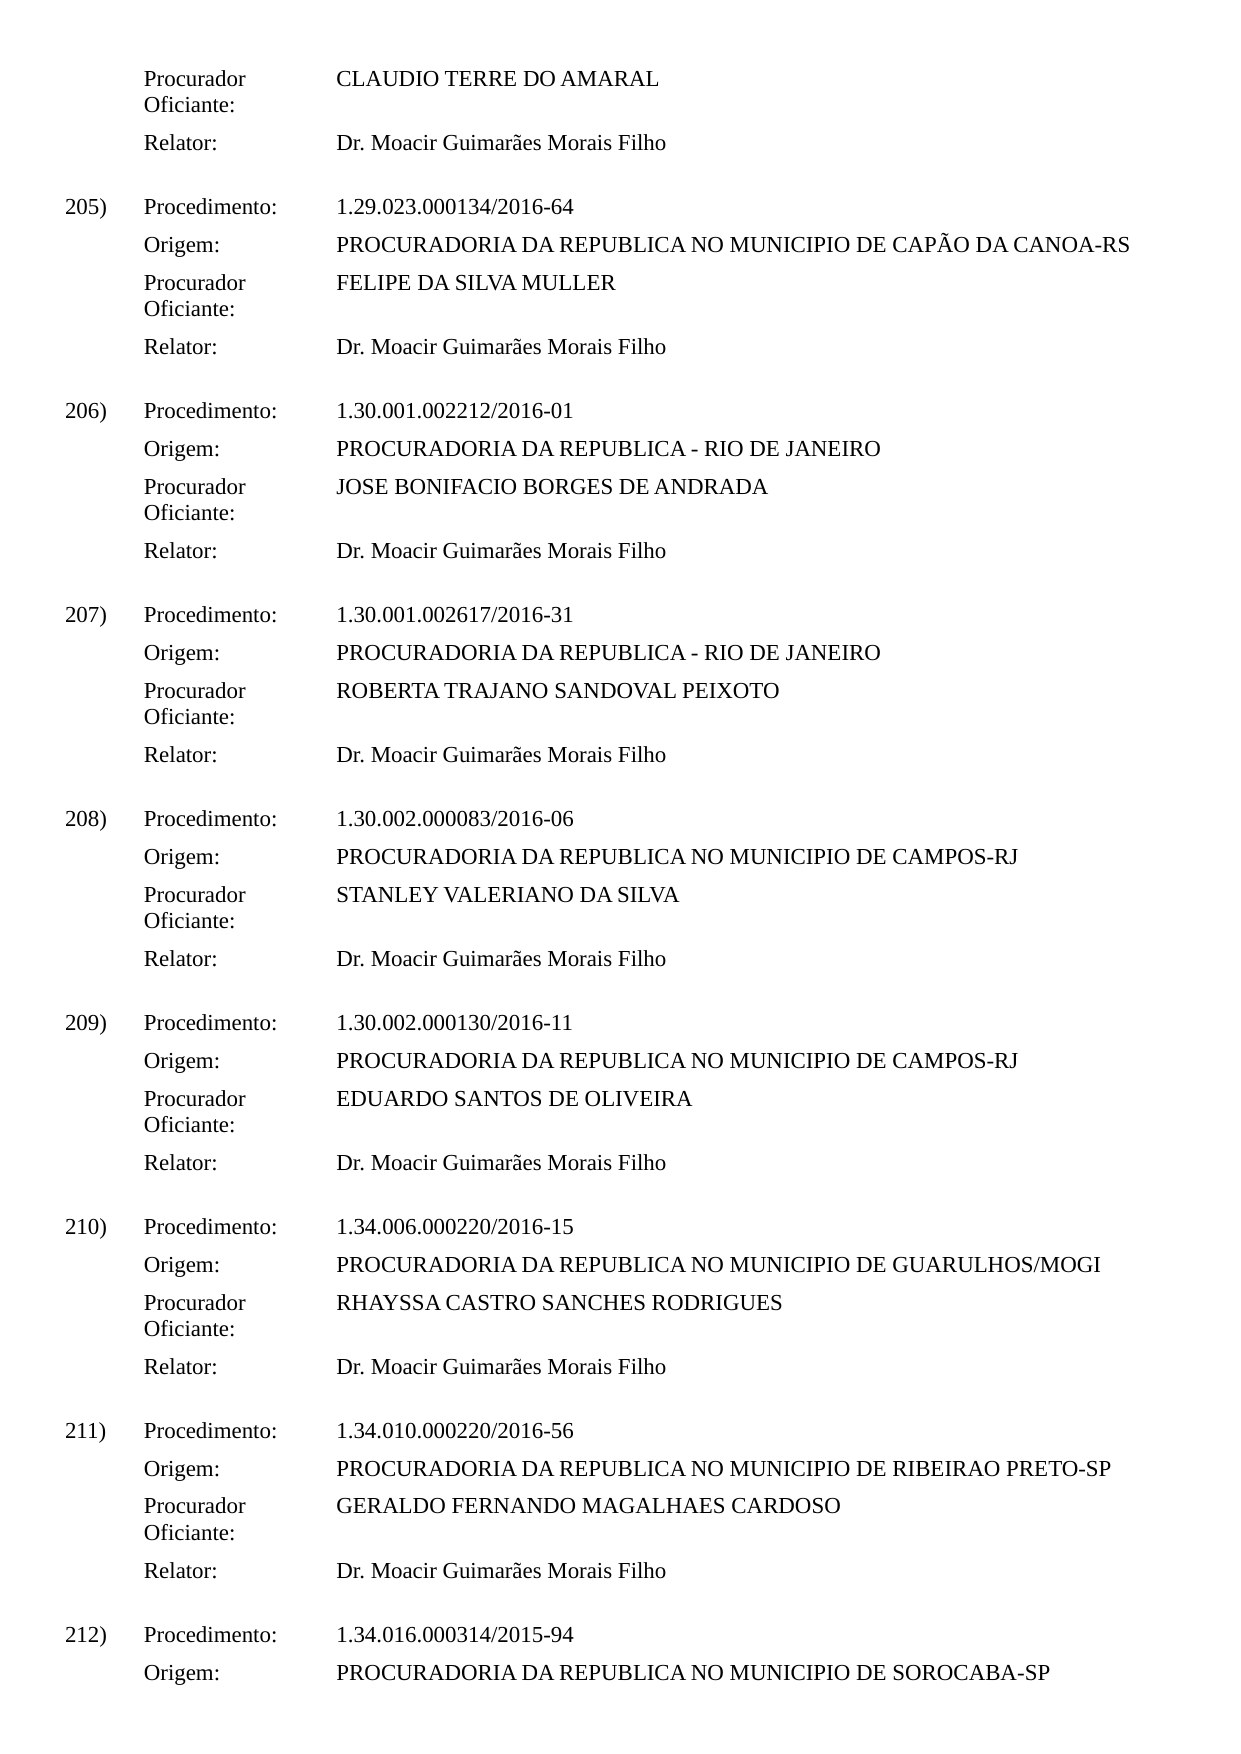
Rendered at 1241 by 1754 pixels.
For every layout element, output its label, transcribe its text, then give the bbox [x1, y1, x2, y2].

table_cell Procurador Oficiante: [138, 671, 330, 735]
table_header 212) [59, 1615, 138, 1653]
table_cell PROCURADORIA DA REPUBLICA NO MUNICIPIO DE CAMPOS-RJ [330, 1041, 1181, 1079]
table_cell [59, 467, 138, 531]
table_cell Dr. Moacir Guimarães Morais Filho [330, 939, 1181, 977]
table_cell Dr. Moacir Guimarães Morais Filho [330, 735, 1181, 773]
table_cell Dr. Moacir Guimarães Morais Filho [330, 1551, 1181, 1589]
table_header 1.30.002.000130/2016-11 [330, 1003, 1181, 1041]
table_cell [59, 1245, 138, 1283]
table_cell [59, 429, 138, 467]
table_cell [59, 1283, 138, 1347]
table_cell [59, 327, 138, 365]
table_cell Origem: [138, 1041, 330, 1079]
table_cell [59, 1143, 138, 1181]
table_cell [59, 671, 138, 735]
table_cell [59, 875, 138, 939]
table_cell Origem: [138, 1653, 330, 1691]
table_cell [59, 59, 138, 123]
table_cell PROCURADORIA DA REPUBLICA NO MUNICIPIO DE SOROCABA-SP [330, 1653, 1181, 1691]
table_cell [59, 1551, 138, 1589]
table_cell Relator: [138, 1143, 330, 1181]
table_header 205) [59, 188, 138, 225]
table_cell [59, 1079, 138, 1143]
table_cell PROCURADORIA DA REPUBLICA NO MUNICIPIO DE CAPÃO DA CANOA-RS [330, 225, 1181, 263]
table_header 207) [59, 595, 138, 633]
table_cell Relator: [138, 123, 330, 161]
table_cell Origem: [138, 1245, 330, 1283]
table_header Procedimento: [138, 1411, 330, 1449]
table_cell PROCURADORIA DA REPUBLICA NO MUNICIPIO DE GUARULHOS/MOGI [330, 1245, 1181, 1283]
table_cell [59, 837, 138, 875]
table_cell [59, 735, 138, 773]
table_cell Procurador Oficiante: [138, 1079, 330, 1143]
table_cell PROCURADORIA DA REPUBLICA - RIO DE JANEIRO [330, 633, 1181, 671]
table_cell Origem: [138, 633, 330, 671]
table_cell Relator: [138, 939, 330, 977]
table_header 1.34.016.000314/2015-94 [330, 1615, 1181, 1653]
table_cell [59, 939, 138, 977]
table_cell Origem: [138, 429, 330, 467]
table_cell [59, 633, 138, 671]
table_header Procedimento: [138, 188, 330, 225]
table_cell Dr. Moacir Guimarães Morais Filho [330, 1143, 1181, 1181]
table_header 1.34.006.000220/2016-15 [330, 1207, 1181, 1245]
table_cell CLAUDIO TERRE DO AMARAL [330, 59, 1181, 123]
table_header Procedimento: [138, 595, 330, 633]
table_cell PROCURADORIA DA REPUBLICA NO MUNICIPIO DE RIBEIRAO PRETO-SP [330, 1449, 1181, 1487]
table_cell [59, 1653, 138, 1691]
table_cell Procurador Oficiante: [138, 1283, 330, 1347]
table_cell Relator: [138, 1551, 330, 1589]
table_header Procedimento: [138, 1207, 330, 1245]
table_cell JOSE BONIFACIO BORGES DE ANDRADA [330, 467, 1181, 531]
table_cell Dr. Moacir Guimarães Morais Filho [330, 327, 1181, 365]
table_header 1.30.002.000083/2016-06 [330, 799, 1181, 837]
table_cell FELIPE DA SILVA MULLER [330, 263, 1181, 327]
table_cell [59, 123, 138, 161]
table_cell Procurador Oficiante: [138, 1487, 330, 1551]
table_cell Dr. Moacir Guimarães Morais Filho [330, 123, 1181, 161]
table_cell Relator: [138, 1347, 330, 1385]
table_header 208) [59, 799, 138, 837]
table_cell Origem: [138, 837, 330, 875]
table_header Procedimento: [138, 1003, 330, 1041]
table_cell Relator: [138, 735, 330, 773]
table_header 206) [59, 391, 138, 429]
table_cell RHAYSSA CASTRO SANCHES RODRIGUES [330, 1283, 1181, 1347]
table_cell [59, 263, 138, 327]
table_cell [59, 1449, 138, 1487]
table_header Procedimento: [138, 799, 330, 837]
table_header 210) [59, 1207, 138, 1245]
table_header 1.29.023.000134/2016-64 [330, 188, 1181, 225]
table_header Procedimento: [138, 391, 330, 429]
table_cell Procurador Oficiante: [138, 875, 330, 939]
table_cell ROBERTA TRAJANO SANDOVAL PEIXOTO [330, 671, 1181, 735]
table_cell Origem: [138, 1449, 330, 1487]
table_header 1.34.010.000220/2016-56 [330, 1411, 1181, 1449]
table_cell [59, 531, 138, 569]
table_cell Procurador Oficiante: [138, 59, 330, 123]
table_cell PROCURADORIA DA REPUBLICA NO MUNICIPIO DE CAMPOS-RJ [330, 837, 1181, 875]
table_cell Relator: [138, 531, 330, 569]
table_cell STANLEY VALERIANO DA SILVA [330, 875, 1181, 939]
table_header Procedimento: [138, 1615, 330, 1653]
table_cell Origem: [138, 225, 330, 263]
table_header 1.30.001.002212/2016-01 [330, 391, 1181, 429]
table_cell PROCURADORIA DA REPUBLICA - RIO DE JANEIRO [330, 429, 1181, 467]
table_cell Dr. Moacir Guimarães Morais Filho [330, 531, 1181, 569]
table_header 209) [59, 1003, 138, 1041]
table_header 211) [59, 1411, 138, 1449]
table_header 1.30.001.002617/2016-31 [330, 595, 1181, 633]
table_cell EDUARDO SANTOS DE OLIVEIRA [330, 1079, 1181, 1143]
table_cell [59, 1487, 138, 1551]
table_cell Procurador Oficiante: [138, 467, 330, 531]
table_cell GERALDO FERNANDO MAGALHAES CARDOSO [330, 1487, 1181, 1551]
table_cell Procurador Oficiante: [138, 263, 330, 327]
table_cell Relator: [138, 327, 330, 365]
table_cell Dr. Moacir Guimarães Morais Filho [330, 1347, 1181, 1385]
table_cell [59, 1041, 138, 1079]
table_cell [59, 1347, 138, 1385]
table_cell [59, 225, 138, 263]
